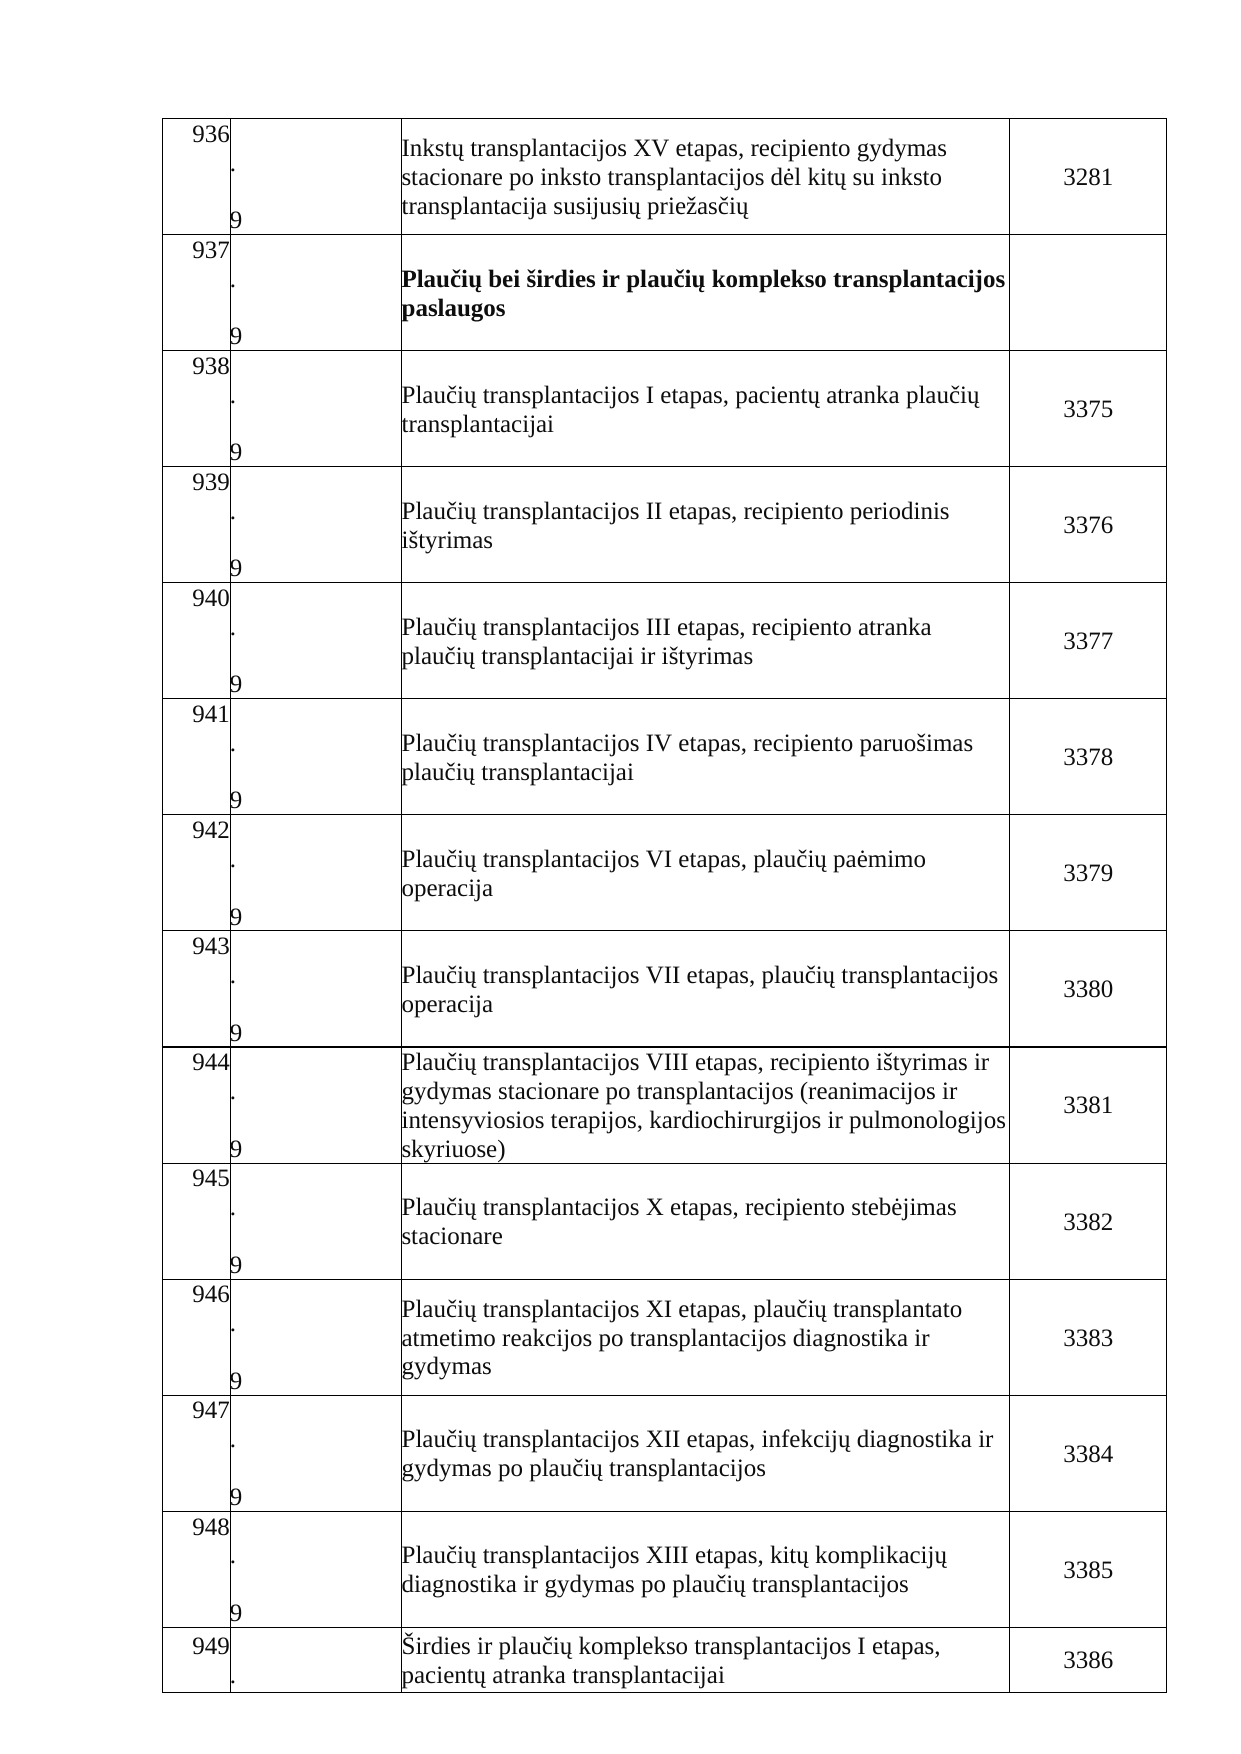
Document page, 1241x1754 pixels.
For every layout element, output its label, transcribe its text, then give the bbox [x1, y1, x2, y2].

table_cell Širdies ir plaučių komplekso transplantacijos I etapas, pacientų atranka transplantacijai [402, 1628, 1009, 1692]
table_cell 944. 9 [163, 1048, 230, 1162]
table_cell [231, 1266, 238, 1272]
table_cell 3385 [1010, 1512, 1166, 1627]
table_cell 3378 [1010, 699, 1166, 814]
table_cell 945. 9 [163, 1164, 230, 1278]
table_cell 937. 9 [163, 235, 230, 350]
table_cell [231, 1396, 401, 1511]
table_cell [232, 1490, 238, 1497]
table_cell Plaučių transplantacijos VII etapas, plaučių transplantacijos operacija [402, 931, 1009, 1046]
table_cell [232, 561, 238, 568]
table_cell [231, 1614, 238, 1620]
table_cell 3375 [1010, 351, 1166, 466]
table_cell Plaučių transplantacijos IV etapas, recipiento paruošimas plaučių transplantacijai [402, 699, 1009, 814]
table_cell [231, 1280, 401, 1394]
table_cell 946. 9 [163, 1280, 230, 1394]
table_cell [231, 453, 238, 459]
table_cell 3379 [1010, 815, 1166, 930]
table_cell 3382 [1010, 1164, 1166, 1278]
table_cell Plaučių transplantacijos I etapas, pacientų atranka plaučių transplantacijai [402, 351, 1009, 466]
table_cell Plaučių transplantacijos III etapas, recipiento atranka plaučių transplantacijai ir ištyrimas [402, 583, 1009, 698]
table_cell [231, 569, 238, 575]
table_cell [1010, 235, 1166, 350]
table_cell [231, 1512, 401, 1627]
table_cell [231, 583, 401, 698]
table_cell [232, 329, 238, 336]
table_cell 948. 9 [163, 1512, 230, 1627]
table_cell 939. 9 [163, 467, 230, 582]
table_cell 3380 [1010, 931, 1166, 1046]
table_cell [232, 1374, 238, 1381]
table_cell Plaučių transplantacijos X etapas, recipiento stebėjimas stacionare [402, 1164, 1009, 1278]
table_cell 3376 [1010, 467, 1166, 582]
table_cell [231, 685, 238, 691]
table_cell 949. 9 [163, 1628, 230, 1692]
table_cell [231, 815, 401, 930]
table_cell [231, 1034, 238, 1040]
table_cell [232, 910, 238, 917]
table_cell [231, 699, 401, 814]
table_cell [231, 918, 238, 924]
table_cell [232, 793, 238, 800]
table_cell 940. 9 [163, 583, 230, 698]
table_cell [231, 119, 401, 234]
table_cell [231, 1150, 238, 1156]
table_cell [232, 1142, 238, 1149]
table_cell Plaučių transplantacijos VIII etapas, recipiento ištyrimas ir gydymas stacionare po transplantacijos (reanimacijos ir intensyviosios terapijos, kardiochirurgijos ir pulmonologijos skyriuose) [402, 1048, 1009, 1162]
table_cell [231, 931, 401, 1046]
table_cell 942. 9 [163, 815, 230, 930]
table_cell 938. 9 [163, 351, 230, 466]
table_cell [231, 337, 238, 343]
table_cell [231, 351, 401, 466]
table_cell 947. 9 [163, 1396, 230, 1511]
table_cell Inkstų transplantacijos XV etapas, recipiento gydymas stacionare po inksto transplantacijos dėl kitų su inksto transplantacija susijusių priežasčių [402, 119, 1009, 234]
table_cell [231, 1382, 238, 1388]
table_cell 3281 [1010, 119, 1166, 234]
table_cell [231, 1164, 401, 1278]
table_cell 941. 9 [163, 699, 230, 814]
table_cell 3384 [1010, 1396, 1166, 1511]
table_cell [231, 467, 401, 582]
table_cell [232, 1258, 238, 1265]
table_cell 3386 [1010, 1628, 1166, 1692]
table_cell [232, 213, 238, 220]
table_cell [231, 235, 401, 350]
table_cell Plaučių transplantacijos II etapas, recipiento periodinis ištyrimas [402, 467, 1009, 582]
table_cell Plaučių bei širdies ir plaučių komplekso transplantacijos paslaugos [402, 235, 1009, 350]
table_cell [232, 445, 238, 452]
table_cell 3377 [1010, 583, 1166, 698]
table_cell 3381 [1010, 1048, 1166, 1162]
table_cell [232, 677, 238, 684]
table_cell [231, 1048, 401, 1162]
table_cell [231, 1498, 238, 1504]
table_cell Plaučių transplantacijos XI etapas, plaučių transplantato atmetimo reakcijos po transplantacijos diagnostika ir gydymas [402, 1280, 1009, 1394]
table_cell Plaučių transplantacijos VI etapas, plaučių paėmimo operacija [402, 815, 1009, 930]
table_cell 3383 [1010, 1280, 1166, 1394]
table_cell [231, 1628, 401, 1692]
table_cell [231, 801, 238, 807]
table_cell [232, 1026, 238, 1033]
table_cell Plaučių transplantacijos XII etapas, infekcijų diagnostika ir gydymas po plaučių transplantacijos [402, 1396, 1009, 1511]
table_cell 943. 9 [163, 931, 230, 1046]
table_cell [231, 221, 238, 227]
table_cell 936. 9 [163, 119, 230, 234]
table_cell Plaučių transplantacijos XIII etapas, kitų komplikacijų diagnostika ir gydymas po plaučių transplantacijos [402, 1512, 1009, 1627]
table_cell [232, 1606, 238, 1613]
